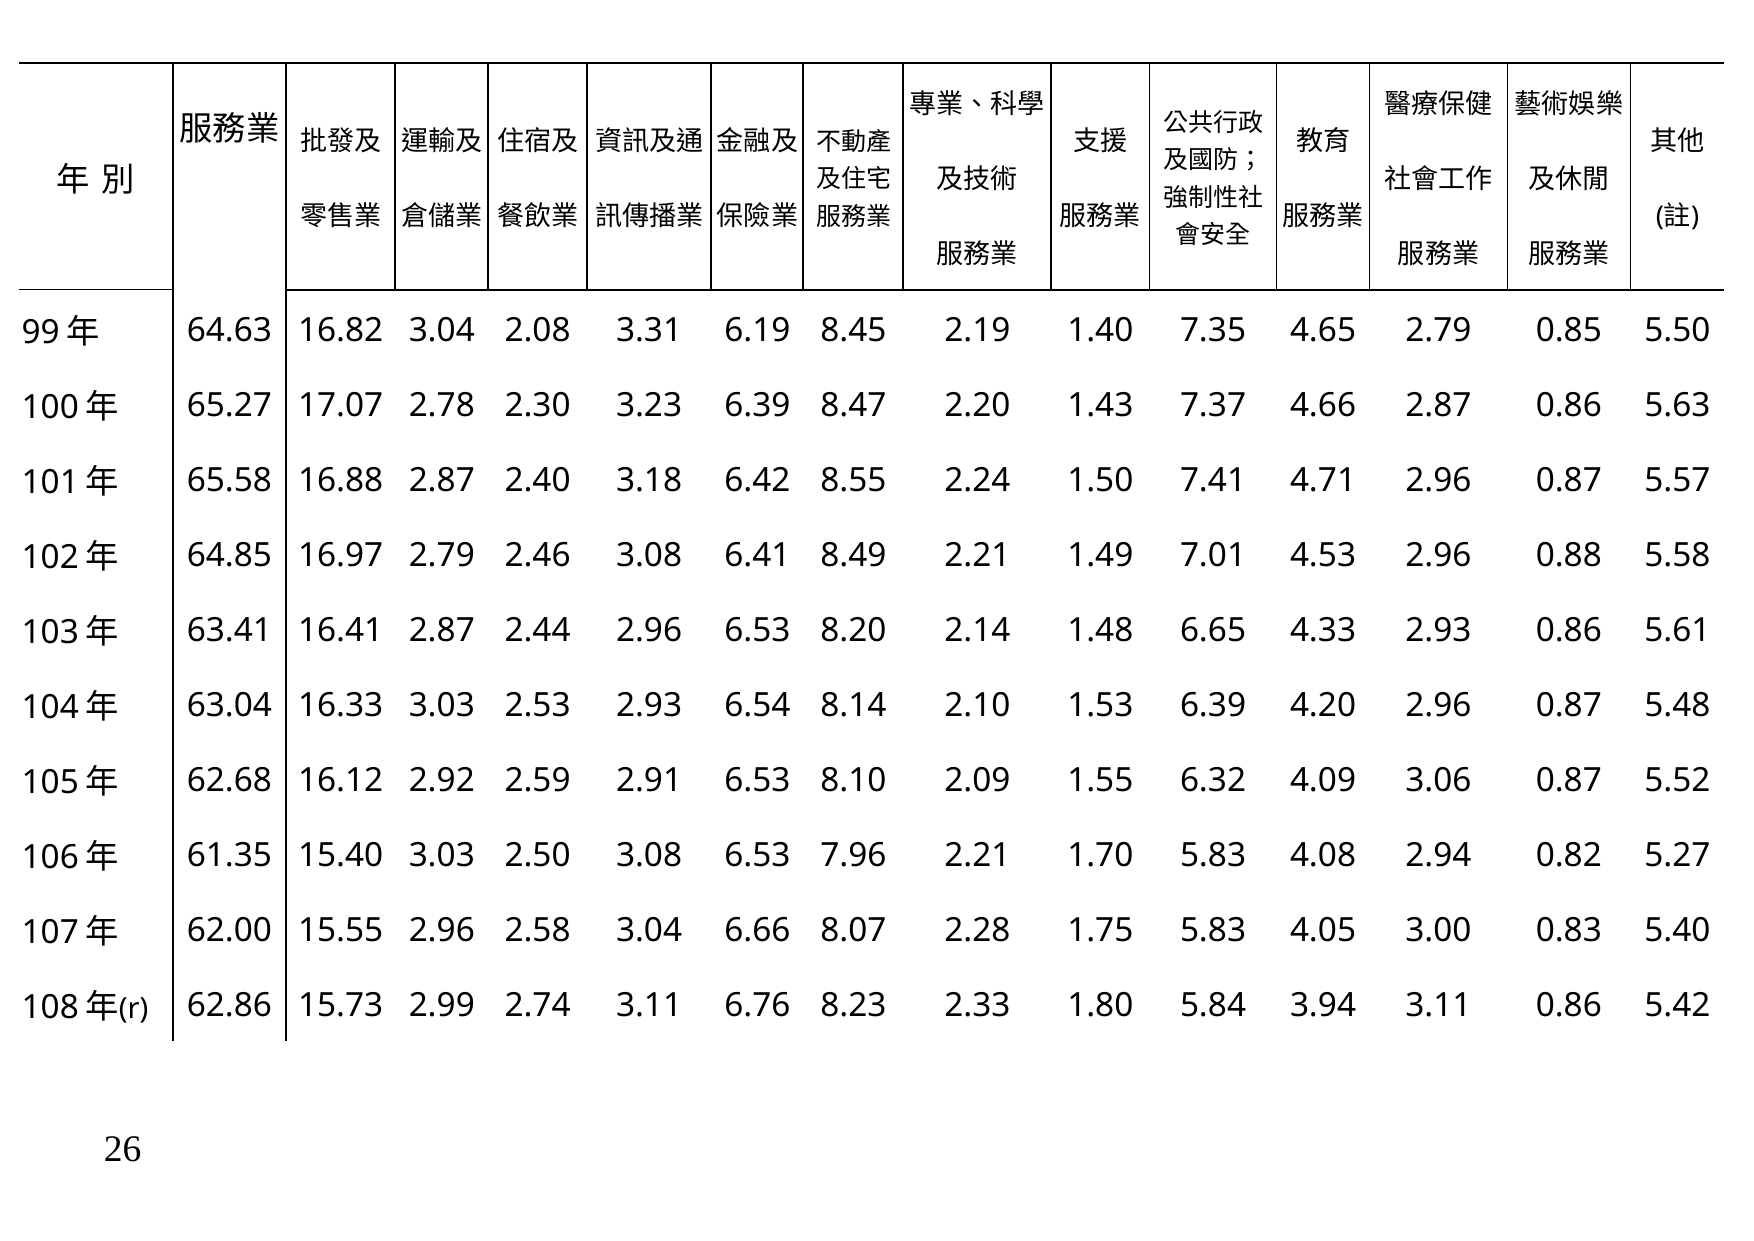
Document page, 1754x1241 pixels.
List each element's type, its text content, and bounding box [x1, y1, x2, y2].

table_cell 103年 [19, 591, 172, 666]
table_cell 1.49 [1051, 516, 1149, 591]
table_cell 1.80 [1051, 966, 1149, 1041]
table_cell 104年 [19, 666, 172, 741]
table_cell 5.50 [1630, 291, 1724, 366]
table_cell 105年 [19, 741, 172, 816]
table_cell 2.96 [587, 591, 711, 666]
table_cell 102年 [19, 516, 172, 591]
table_cell 6.53 [711, 741, 803, 816]
table_cell 2.08 [488, 291, 587, 366]
table_cell 5.63 [1630, 366, 1724, 441]
table_cell 2.59 [488, 741, 587, 816]
table_cell 藝術娛樂 及休閒 服務業 [1508, 64, 1630, 289]
table_cell 5.48 [1630, 666, 1724, 741]
table_cell 2.78 [395, 366, 488, 441]
table_cell 金融及 保險業 [712, 64, 802, 289]
table_cell 3.31 [587, 291, 711, 366]
table_cell 5.42 [1630, 966, 1724, 1041]
table_cell 2.96 [1369, 516, 1507, 591]
table_cell 4.65 [1276, 291, 1369, 366]
table_cell 8.10 [803, 741, 903, 816]
table_cell 3.08 [587, 816, 711, 891]
table_cell 3.11 [1369, 966, 1507, 1041]
table_cell 2.87 [1369, 366, 1507, 441]
table_cell 6.53 [711, 591, 803, 666]
table_cell 6.42 [711, 441, 803, 516]
table_cell 7.35 [1149, 291, 1276, 366]
table_cell 1.55 [1051, 741, 1149, 816]
table_cell 2.21 [903, 816, 1051, 891]
table_cell 2.44 [488, 591, 587, 666]
table_cell 16.88 [287, 441, 395, 516]
table_cell 5.57 [1630, 441, 1724, 516]
table_cell 6.54 [711, 666, 803, 741]
table_cell 2.21 [903, 516, 1051, 591]
table_cell 16.41 [287, 591, 395, 666]
table_cell 3.06 [1369, 741, 1507, 816]
table_cell 0.86 [1507, 366, 1630, 441]
table_cell 4.08 [1276, 816, 1369, 891]
table_cell 6.32 [1149, 741, 1276, 816]
table_cell 2.46 [488, 516, 587, 591]
table_cell 4.53 [1276, 516, 1369, 591]
table_cell 8.07 [803, 891, 903, 966]
table_cell 2.87 [395, 591, 488, 666]
table_cell 2.58 [488, 891, 587, 966]
table_cell 15.40 [287, 816, 395, 891]
table_cell 2.79 [395, 516, 488, 591]
table_cell 106年 [19, 816, 172, 891]
table_cell 65.27 [174, 366, 285, 441]
table_cell 0.83 [1507, 891, 1630, 966]
table_cell 7.01 [1149, 516, 1276, 591]
table_cell 0.85 [1507, 291, 1630, 366]
table_cell 2.19 [903, 291, 1051, 366]
table_cell 2.91 [587, 741, 711, 816]
table_cell 2.96 [395, 891, 488, 966]
table_cell 5.27 [1630, 816, 1724, 891]
table_cell 批發及 零售業 [287, 64, 394, 289]
table_cell 2.20 [903, 366, 1051, 441]
table_cell 16.82 [287, 291, 395, 366]
table_cell 4.05 [1276, 891, 1369, 966]
table_cell 5.61 [1630, 591, 1724, 666]
table_cell 62.86 [174, 966, 285, 1041]
table_cell 公共行政 及國防；強制性社會安全 [1150, 64, 1276, 289]
table_cell 0.87 [1507, 441, 1630, 516]
table_cell 5.83 [1149, 816, 1276, 891]
table_cell 2.94 [1369, 816, 1507, 891]
table_cell 4.66 [1276, 366, 1369, 441]
table_cell 4.20 [1276, 666, 1369, 741]
table_cell 2.87 [395, 441, 488, 516]
table_header 服務業 [174, 64, 285, 289]
table_cell 5.52 [1630, 741, 1724, 816]
table_cell 8.55 [803, 441, 903, 516]
table_cell 2.09 [903, 741, 1051, 816]
table_cell 2.92 [395, 741, 488, 816]
table_cell 2.96 [1369, 666, 1507, 741]
table_cell 支援 服務業 [1052, 64, 1149, 289]
table_cell 62.00 [174, 891, 285, 966]
table_cell 2.30 [488, 366, 587, 441]
table_cell 教育 服務業 [1277, 64, 1369, 289]
table_cell 5.58 [1630, 516, 1724, 591]
table_cell 7.37 [1149, 366, 1276, 441]
table_cell 3.03 [395, 666, 488, 741]
table_cell 1.50 [1051, 441, 1149, 516]
table_cell 5.84 [1149, 966, 1276, 1041]
table_cell 3.00 [1369, 891, 1507, 966]
table_cell 3.18 [587, 441, 711, 516]
table_cell 2.10 [903, 666, 1051, 741]
table_cell 7.41 [1149, 441, 1276, 516]
table_cell 2.28 [903, 891, 1051, 966]
table_cell 2.74 [488, 966, 587, 1041]
table_cell 16.97 [287, 516, 395, 591]
table_cell 0.88 [1507, 516, 1630, 591]
table_cell 不動產及住宅服務業 [804, 64, 902, 289]
table_cell 專業、科學 及技術 服務業 [904, 64, 1050, 289]
table_cell 16.33 [287, 666, 395, 741]
table_cell 101年 [19, 441, 172, 516]
table_cell 6.39 [1149, 666, 1276, 741]
table_cell 2.93 [587, 666, 711, 741]
table_cell 2.24 [903, 441, 1051, 516]
table_cell 0.86 [1507, 591, 1630, 666]
table_cell 運輸及 倉儲業 [396, 64, 487, 289]
table_cell 4.09 [1276, 741, 1369, 816]
table_cell 3.04 [395, 291, 488, 366]
table_cell 6.19 [711, 291, 803, 366]
table_cell 資訊及通 訊傳播業 [588, 64, 710, 289]
table_cell 2.93 [1369, 591, 1507, 666]
table_cell 3.11 [587, 966, 711, 1041]
table_cell 61.35 [174, 816, 285, 891]
table_cell 2.33 [903, 966, 1051, 1041]
table_cell 2.79 [1369, 291, 1507, 366]
table_cell 7.96 [803, 816, 903, 891]
table_cell 108年(r) [19, 966, 172, 1041]
table_cell 64.85 [174, 516, 285, 591]
table_cell 0.82 [1507, 816, 1630, 891]
table_cell 63.04 [174, 666, 285, 741]
table_cell 6.66 [711, 891, 803, 966]
table_cell 6.53 [711, 816, 803, 891]
table_cell 1.40 [1051, 291, 1149, 366]
table_cell 2.50 [488, 816, 587, 891]
table_cell 2.40 [488, 441, 587, 516]
table_cell 醫療保健 社會工作 服務業 [1370, 64, 1507, 289]
table_cell 6.76 [711, 966, 803, 1041]
table_cell 3.94 [1276, 966, 1369, 1041]
table_cell 5.40 [1630, 891, 1724, 966]
table_header 年 別 [19, 64, 172, 289]
table_cell 100年 [19, 366, 172, 441]
table_cell 其他 (註) [1631, 64, 1724, 289]
table_cell 2.99 [395, 966, 488, 1041]
table_cell 8.47 [803, 366, 903, 441]
table_cell 3.23 [587, 366, 711, 441]
table_cell 63.41 [174, 591, 285, 666]
table_cell 2.53 [488, 666, 587, 741]
table_cell 8.20 [803, 591, 903, 666]
table_cell 107年 [19, 891, 172, 966]
table_cell 2.14 [903, 591, 1051, 666]
table_cell 0.87 [1507, 741, 1630, 816]
table_cell 15.55 [287, 891, 395, 966]
table_cell 0.86 [1507, 966, 1630, 1041]
table_cell 1.70 [1051, 816, 1149, 891]
table_cell 1.53 [1051, 666, 1149, 741]
table_cell 1.75 [1051, 891, 1149, 966]
table_cell 16.12 [287, 741, 395, 816]
table_cell 3.04 [587, 891, 711, 966]
table_cell 6.41 [711, 516, 803, 591]
table_cell 5.83 [1149, 891, 1276, 966]
table_cell 8.49 [803, 516, 903, 591]
table_cell 住宿及 餐飲業 [489, 64, 586, 289]
table_cell 8.45 [803, 291, 903, 366]
table_cell 1.48 [1051, 591, 1149, 666]
table_cell 8.14 [803, 666, 903, 741]
table_cell 99年 [19, 290, 172, 366]
table_cell 3.08 [587, 516, 711, 591]
table_cell 8.23 [803, 966, 903, 1041]
table_cell 4.33 [1276, 591, 1369, 666]
table_cell 6.65 [1149, 591, 1276, 666]
table_cell 1.43 [1051, 366, 1149, 441]
table_cell 15.73 [287, 966, 395, 1041]
table_cell 62.68 [174, 741, 285, 816]
table_cell 0.87 [1507, 666, 1630, 741]
table_cell 17.07 [287, 366, 395, 441]
table_cell 65.58 [174, 441, 285, 516]
table_cell 3.03 [395, 816, 488, 891]
table_cell 4.71 [1276, 441, 1369, 516]
table_cell 64.63 [174, 289, 285, 366]
table_cell 2.96 [1369, 441, 1507, 516]
table_cell 6.39 [711, 366, 803, 441]
